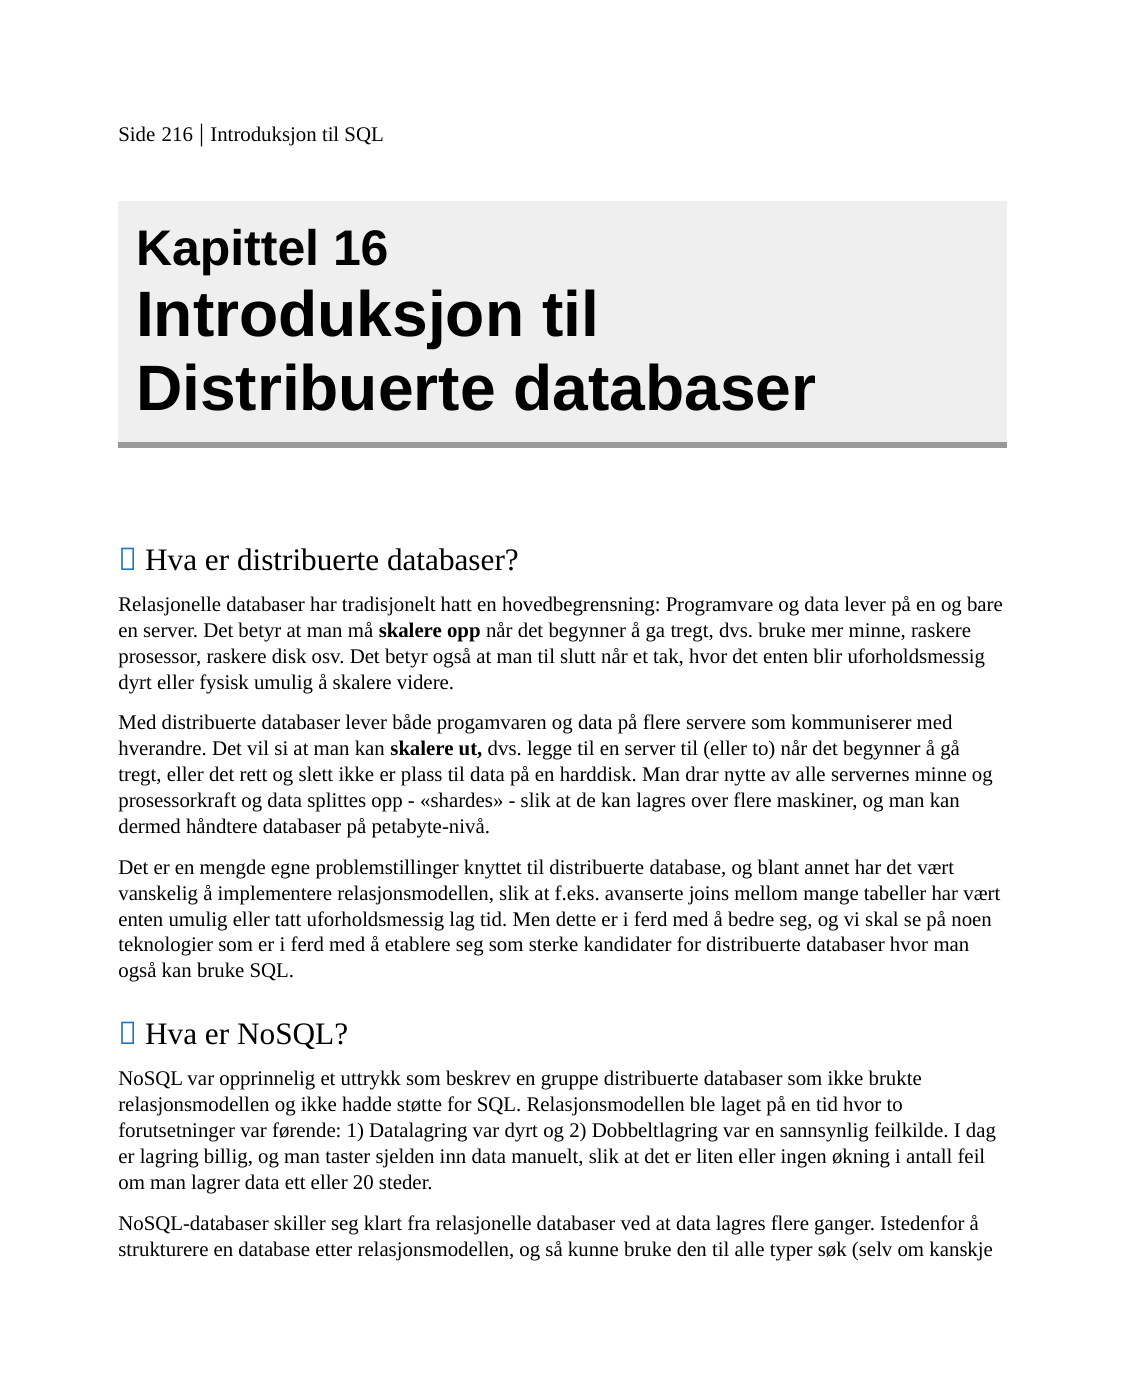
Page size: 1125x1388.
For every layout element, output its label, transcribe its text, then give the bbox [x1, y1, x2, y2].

text NoSQL-databaser skiller seg klart fra relasjonelle databaser ved at data lagres flere ganger. Istedenfor å strukturere en database etter relasjonsmodellen, og så kunne bruke den til alle typer søk (selv om kanskje [118, 1211, 1007, 1261]
subtitle  Hva er NoSQL? [118, 1011, 1007, 1054]
text NoSQL var opprinnelig et uttrykk som beskrev en gruppe distribuerte databaser som ikke brukte relasjonsmodellen og ikke hadde støtte for SQL. Relasjonsmodellen ble laget på en tid hvor to forutsetninger var førende: 1) Datalagring var dyrt og 2) Dobbeltlagring var en sannsynlig feilkilde. I dag er lagring billig, og man taster sjelden inn data manuelt, slik at det er liten eller ingen økning i antall feil om man lagrer data ett eller 20 steder. [118, 1066, 1007, 1194]
text Med distribuerte databaser lever både progamvaren og data på flere servere som kommuniserer med hverandre. Det vil si at man kan skalere ut, dvs. legge til en server til (eller to) når det begynner å gå tregt, eller det rett og slett ikke er plass til data på en harddisk. Man drar nytte av alle servernes minne og prosessorkraft og data splittes opp - «shardes» - slik at de kan lagres over flere maskiner, og man kan dermed håndtere databaser på petabyte-nivå. [118, 710, 1007, 838]
subtitle  Hva er distribuerte databaser? [118, 537, 1007, 579]
text Relasjonelle databaser har tradisjonelt hatt en hovedbegrensning: Programvare og data lever på en og bare en server. Det betyr at man må skalere opp når det begynner å ga tregt, dvs. bruke mer minne, raskere prosessor, raskere disk osv. Det betyr også at man til slutt når et tak, hvor det enten blir uforholdsmessig dyrt eller fysisk umulig å skalere videre. [118, 592, 1007, 694]
text Det er en mengde egne problemstillinger knyttet til distribuerte database, og blant annet har det vært vanskelig å implementere relasjonsmodellen, slik at f.eks. avanserte joins mellom mange tabeller har vært enten umulig eller tatt uforholdsmessig lag tid. Men dette er i ferd med å bedre seg, og vi skal se på noen teknologier som er i ferd med å etablere seg som sterke kandidater for distribuerte databaser hvor man også kan bruke SQL. [118, 854, 1007, 982]
subtitle Kapittel 16 Introduksjon til Distribuerte databaser [118, 201, 1007, 442]
